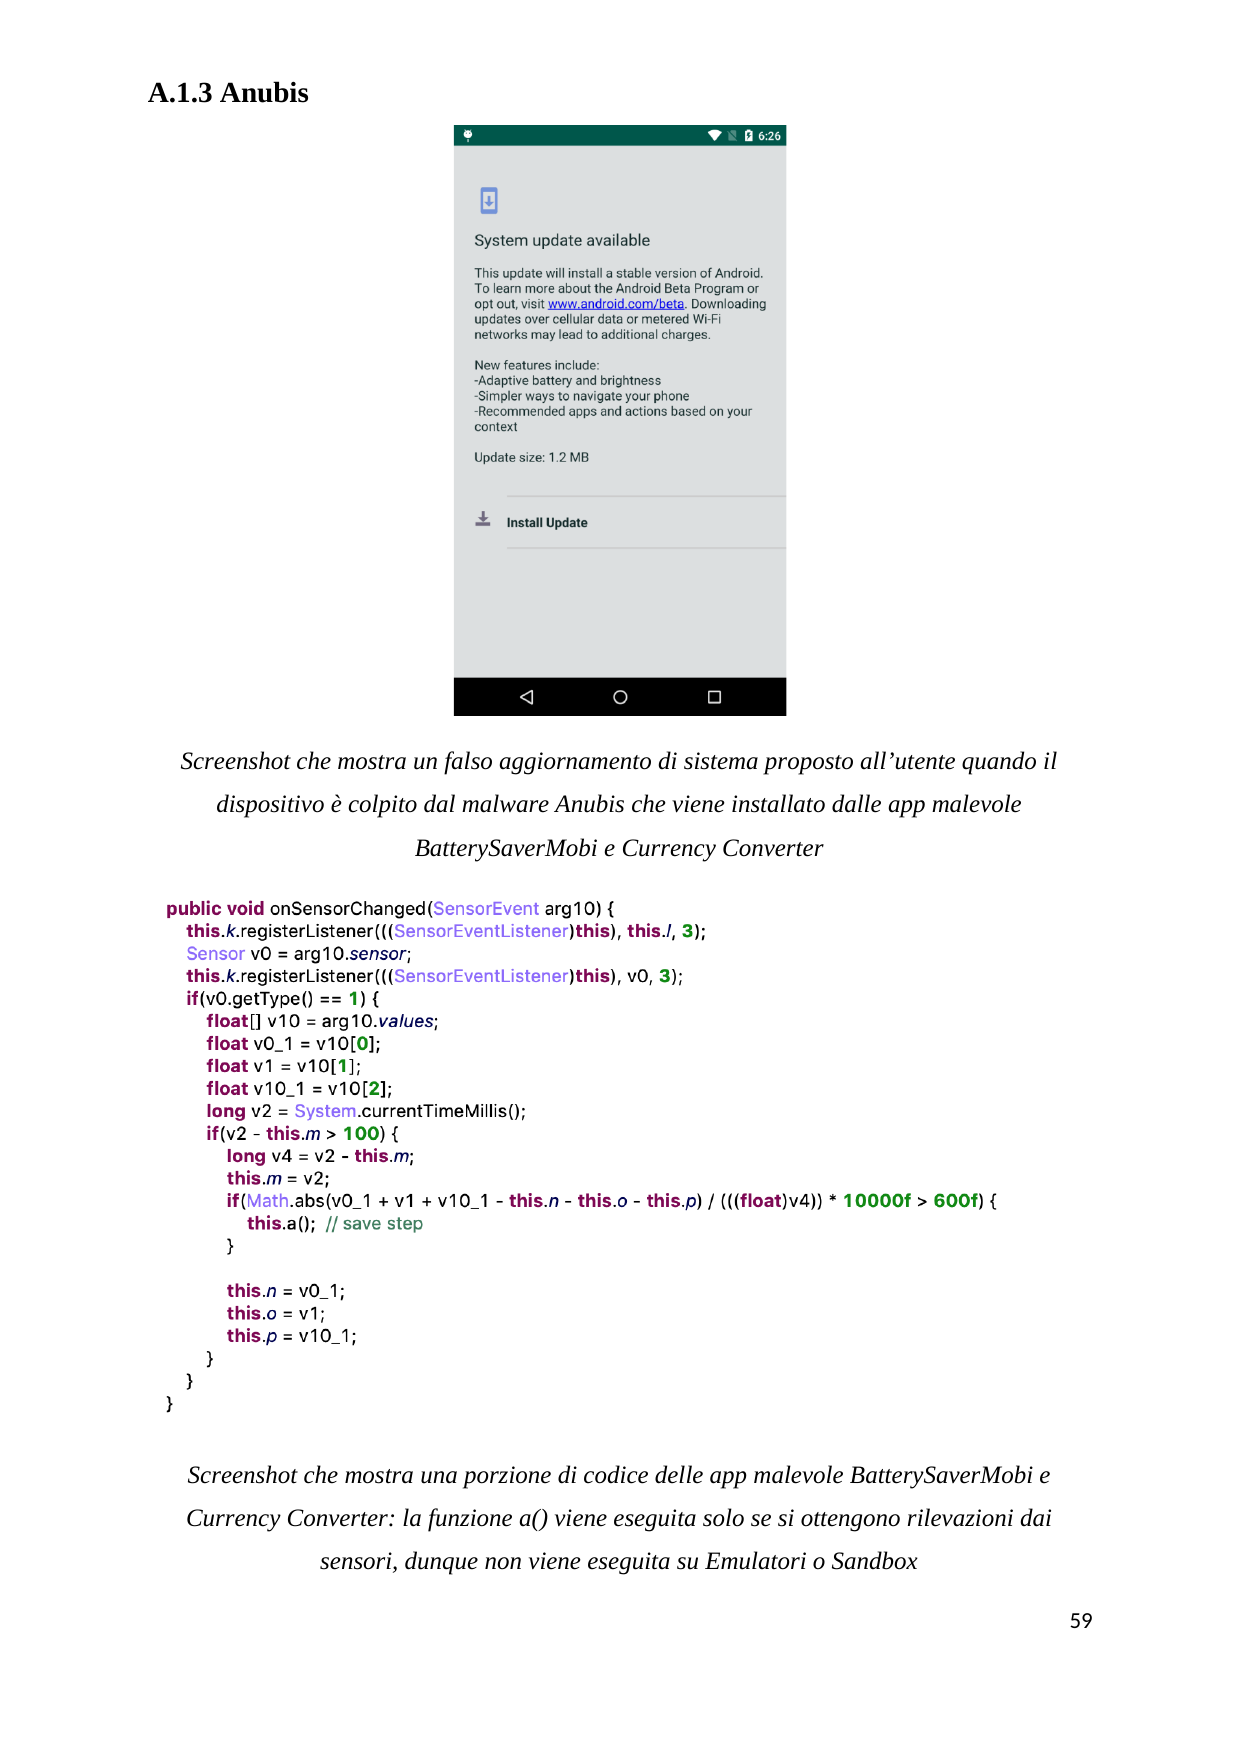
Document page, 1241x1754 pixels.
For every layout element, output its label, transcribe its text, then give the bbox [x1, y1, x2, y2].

subtitle A.1.3 Anubis [148, 75, 1092, 108]
text Screenshot che mostra un falso aggiornamento di sistema proposto all’utente quando il dispositivo è colpito dal malware Anubis che viene installato dalle app malevole BatterySaverMobi e Currency Converter [148, 746, 1092, 861]
text Screenshot che mostra una porzione di codice delle app malevole BatterySaverMobi e Currency Converter: la funzione a() viene eseguita solo se si ottengono rilevazioni dai sensori, dunque non viene eseguita su Emulatori o Sandbox [148, 1460, 1092, 1575]
